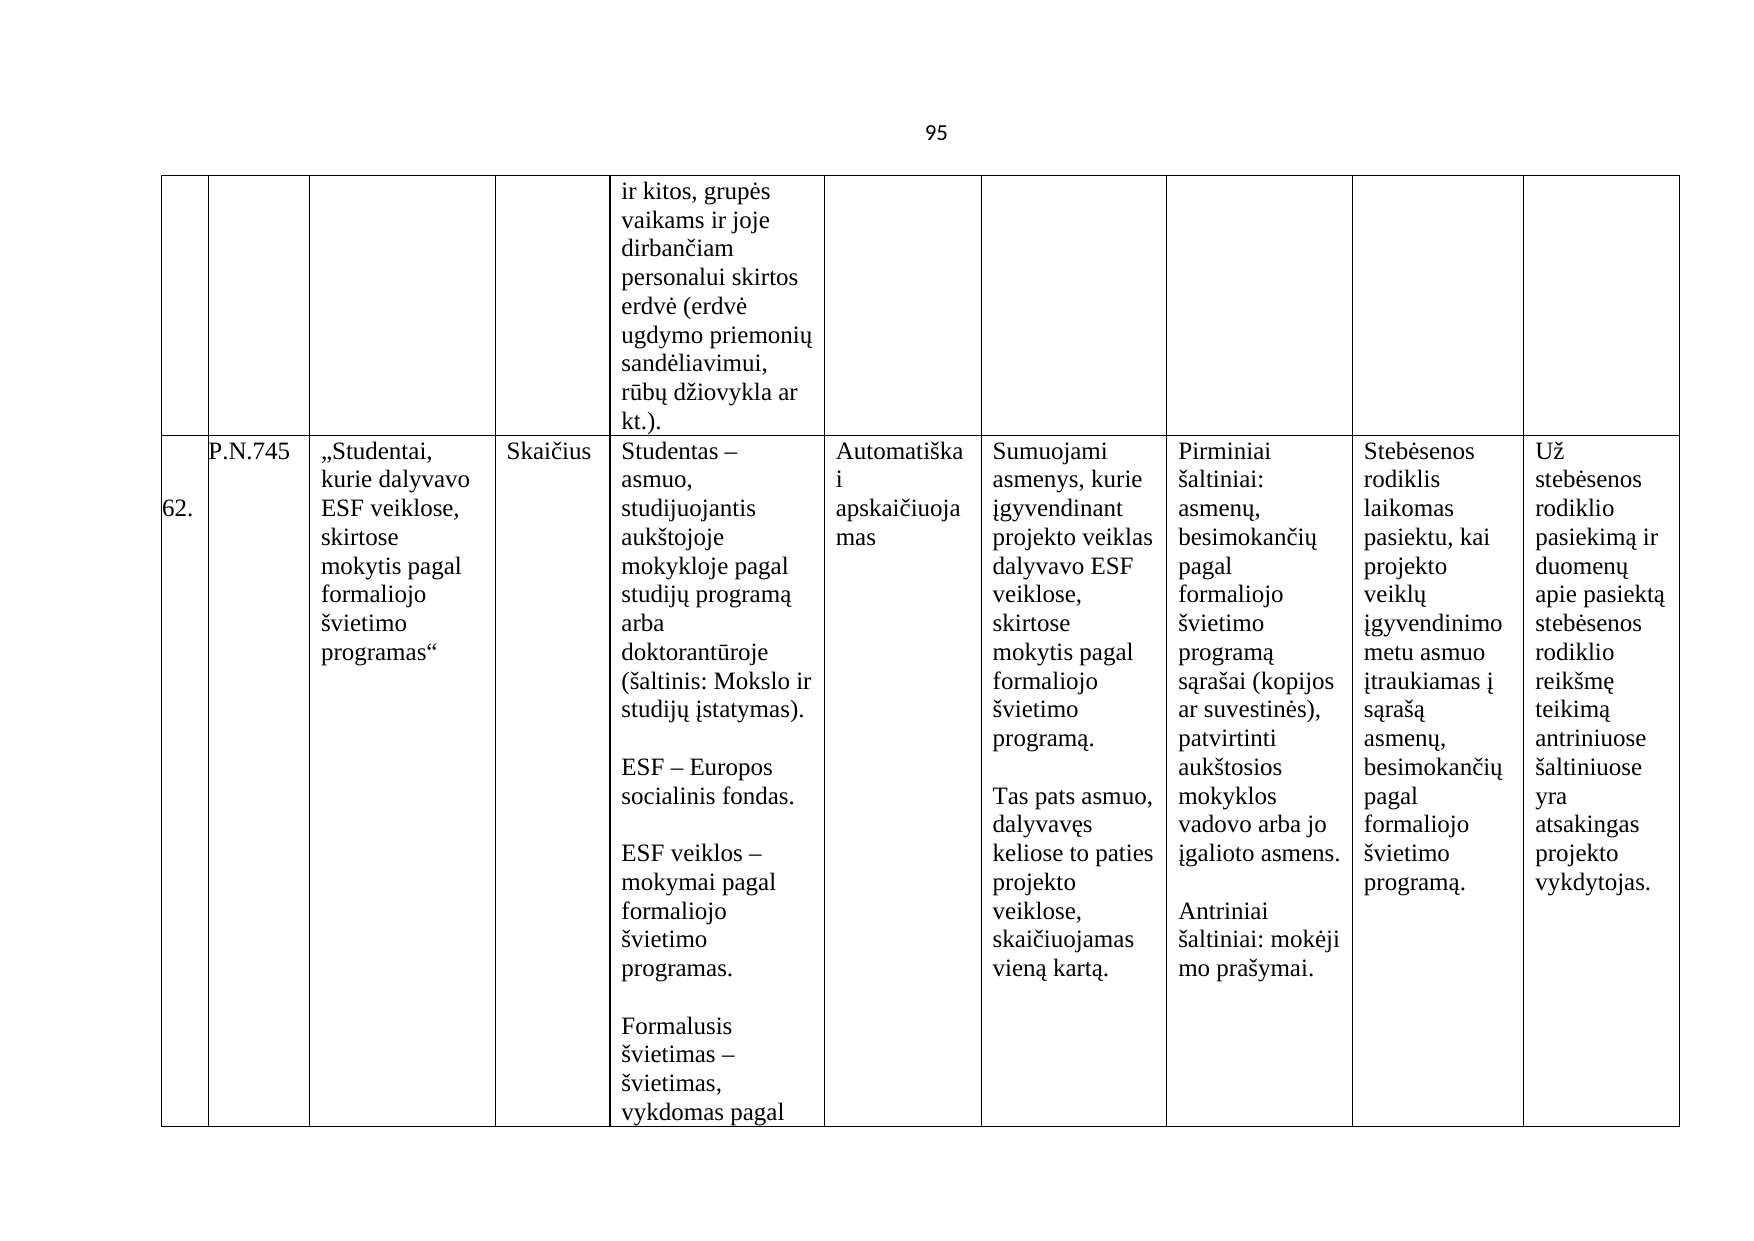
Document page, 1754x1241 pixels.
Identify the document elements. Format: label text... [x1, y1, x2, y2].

table_cell Už stebėsenos rodiklio pasiekimą ir duomenų apie pasiektą stebėsenos rodiklio reikšmę teikimą antriniuose šaltiniuose yra atsakingas projekto vykdytojas. [1524, 436, 1679, 1126]
table_cell Sumuojami asmenys, kurie įgyvendinant projekto veiklas dalyvavo ESF veiklose, skirtose mokytis pagal formaliojo švietimo programą. Tas pats asmuo, dalyvavęs keliose to paties projekto veiklose, skaičiuojamas vieną kartą. [982, 436, 1166, 1126]
table_cell [496, 176, 609, 435]
table_cell [825, 176, 981, 435]
table_cell Pirminiai šaltiniai: asmenų, besimokančių pagal formaliojo švietimo programą sąrašai (kopijos ar suvestinės), patvirtinti aukštosios mokyklos vadovo arba jo įgalioto asmens. Antriniai šaltiniai: mokėjimo prašymai. [1167, 436, 1352, 1126]
table_cell „Studentai, kurie dalyvavo ESF veiklose, skirtose mokytis pagal formaliojo švietimo programas“ [310, 436, 495, 1126]
table_cell Studentas – asmuo, studijuojantis aukštojoje mokykloje pagal studijų programą arba doktorantūroje (šaltinis: Mokslo ir studijų įstatymas). ESF – Europos socialinis fondas. ESF veiklos – mokymai pagal formaliojo švietimo programas. Formalusis švietimas – švietimas, vykdomas pagal [611, 436, 824, 1126]
table_cell [1524, 176, 1679, 435]
table_cell Skaičius [496, 436, 609, 1126]
table_cell Stebėsenos rodiklis laikomas pasiektu, kai projekto veiklų įgyvendinimo metu asmuo įtraukiamas į sąrašą asmenų, besimokančių pagal formaliojo švietimo programą. [1353, 436, 1523, 1126]
table_cell [1353, 176, 1523, 435]
table_cell [1167, 176, 1352, 435]
table_cell [162, 176, 208, 435]
table_cell P.N.745 [209, 436, 309, 1126]
table_cell [982, 176, 1166, 435]
table_cell ir kitos, grupės vaikams ir joje dirbančiam personalui skirtos erdvė (erdvė ugdymo priemonių sandėliavimui, rūbų džiovykla ar kt.). [611, 176, 824, 435]
table_cell [209, 176, 309, 435]
table_cell 62. [162, 436, 208, 1126]
table_cell [310, 176, 495, 435]
table_cell Automatiškai apskaičiuojamas [825, 436, 981, 1126]
